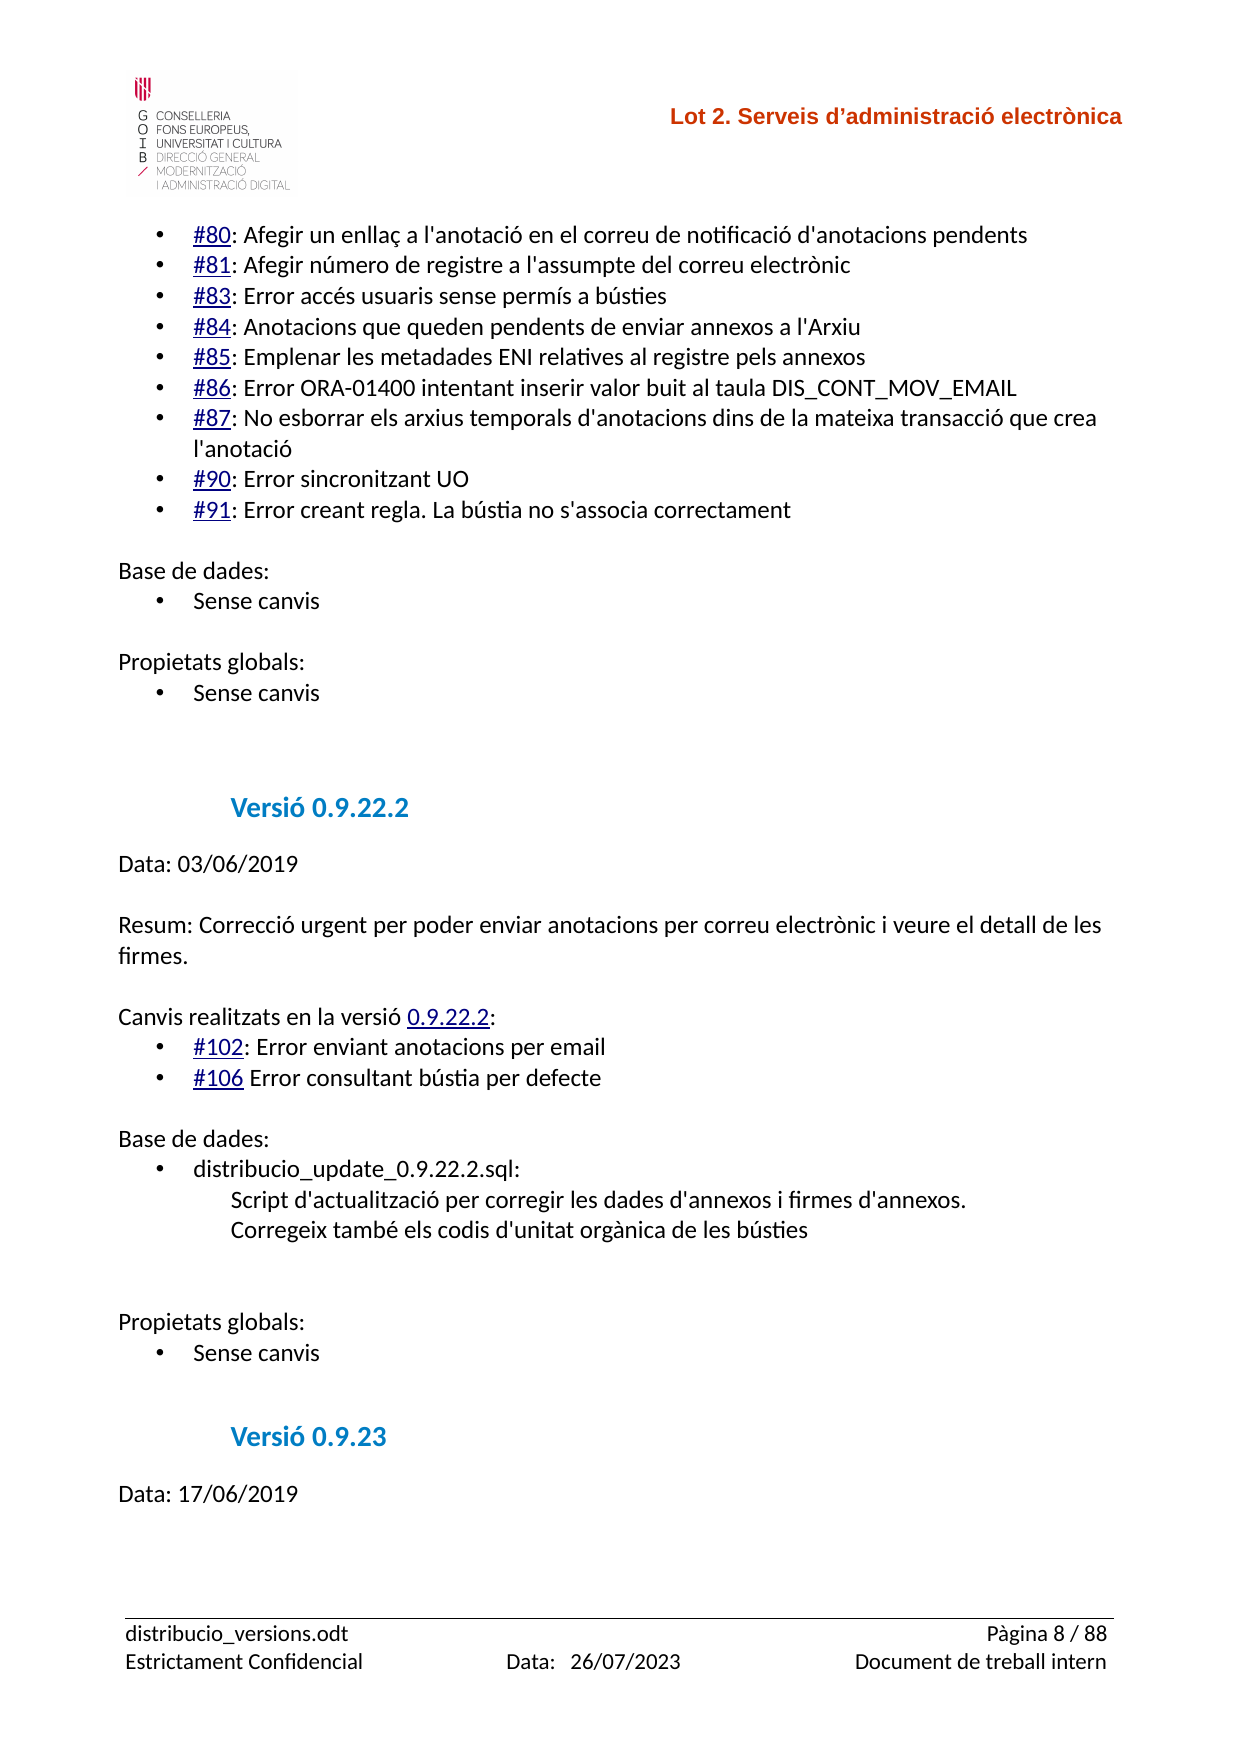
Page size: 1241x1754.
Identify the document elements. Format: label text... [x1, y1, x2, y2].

list #87: No esborrar els arxius temporals d'anotacions dins de la mateixa transacció que crea l'anotació [156, 402, 1122, 463]
list #83: Error accés usuaris sense permís a bústies [156, 280, 1122, 311]
text Base de dades: [118, 1123, 1122, 1154]
subtitle Versió 0.9.23 [153, 1418, 1122, 1454]
text Base de dades: [118, 555, 1122, 585]
list #86: Error ORA-01400 intentant inserir valor buit al taula DIS_CONT_MOV_EMAIL [156, 372, 1122, 402]
subtitle Versió 0.9.22.2 [153, 789, 1122, 825]
list #85: Emplenar les metadades ENI relatives al registre pels annexos [156, 341, 1122, 372]
text Data: 03/06/2019 [118, 848, 1122, 879]
text Canvis realitzats en la versió 0.9.22.2: [118, 1001, 1122, 1032]
list Sense canvis [156, 677, 1122, 707]
list Script d'actualització per corregir les dades d'annexos i firmes d'annexos. [193, 1184, 1122, 1215]
text Propietats globals: [118, 1306, 1122, 1337]
list distribucio_update_0.9.22.2.sql: [156, 1154, 1122, 1184]
list #106 Error consultant bústia per defecte [156, 1062, 1122, 1093]
text Data: 17/06/2019 [118, 1478, 1122, 1508]
text Resum: Correcció urgent per poder enviar anotacions per correu electrònic i veure el detall de les firmes. [118, 909, 1122, 971]
list #90: Error sincronitzant UO [156, 463, 1122, 494]
list #91: Error creant regla. La bústia no s'associa correctament [156, 494, 1122, 524]
list Sense canvis [156, 1337, 1122, 1367]
list #80: Afegir un enllaç a l'anotació en el correu de notificació d'anotacions pendents [156, 219, 1122, 250]
list Sense canvis [156, 585, 1122, 616]
list #102: Error enviant anotacions per email [156, 1032, 1122, 1062]
picture [126, 70, 299, 197]
list #81: Afegir número de registre a l'assumpte del correu electrònic [156, 250, 1122, 280]
list #84: Anotacions que queden pendents de enviar annexos a l'Arxiu [156, 311, 1122, 341]
text Propietats globals: [118, 646, 1122, 677]
list Corregeix també els codis d'unitat orgànica de les bústies [193, 1215, 1122, 1245]
